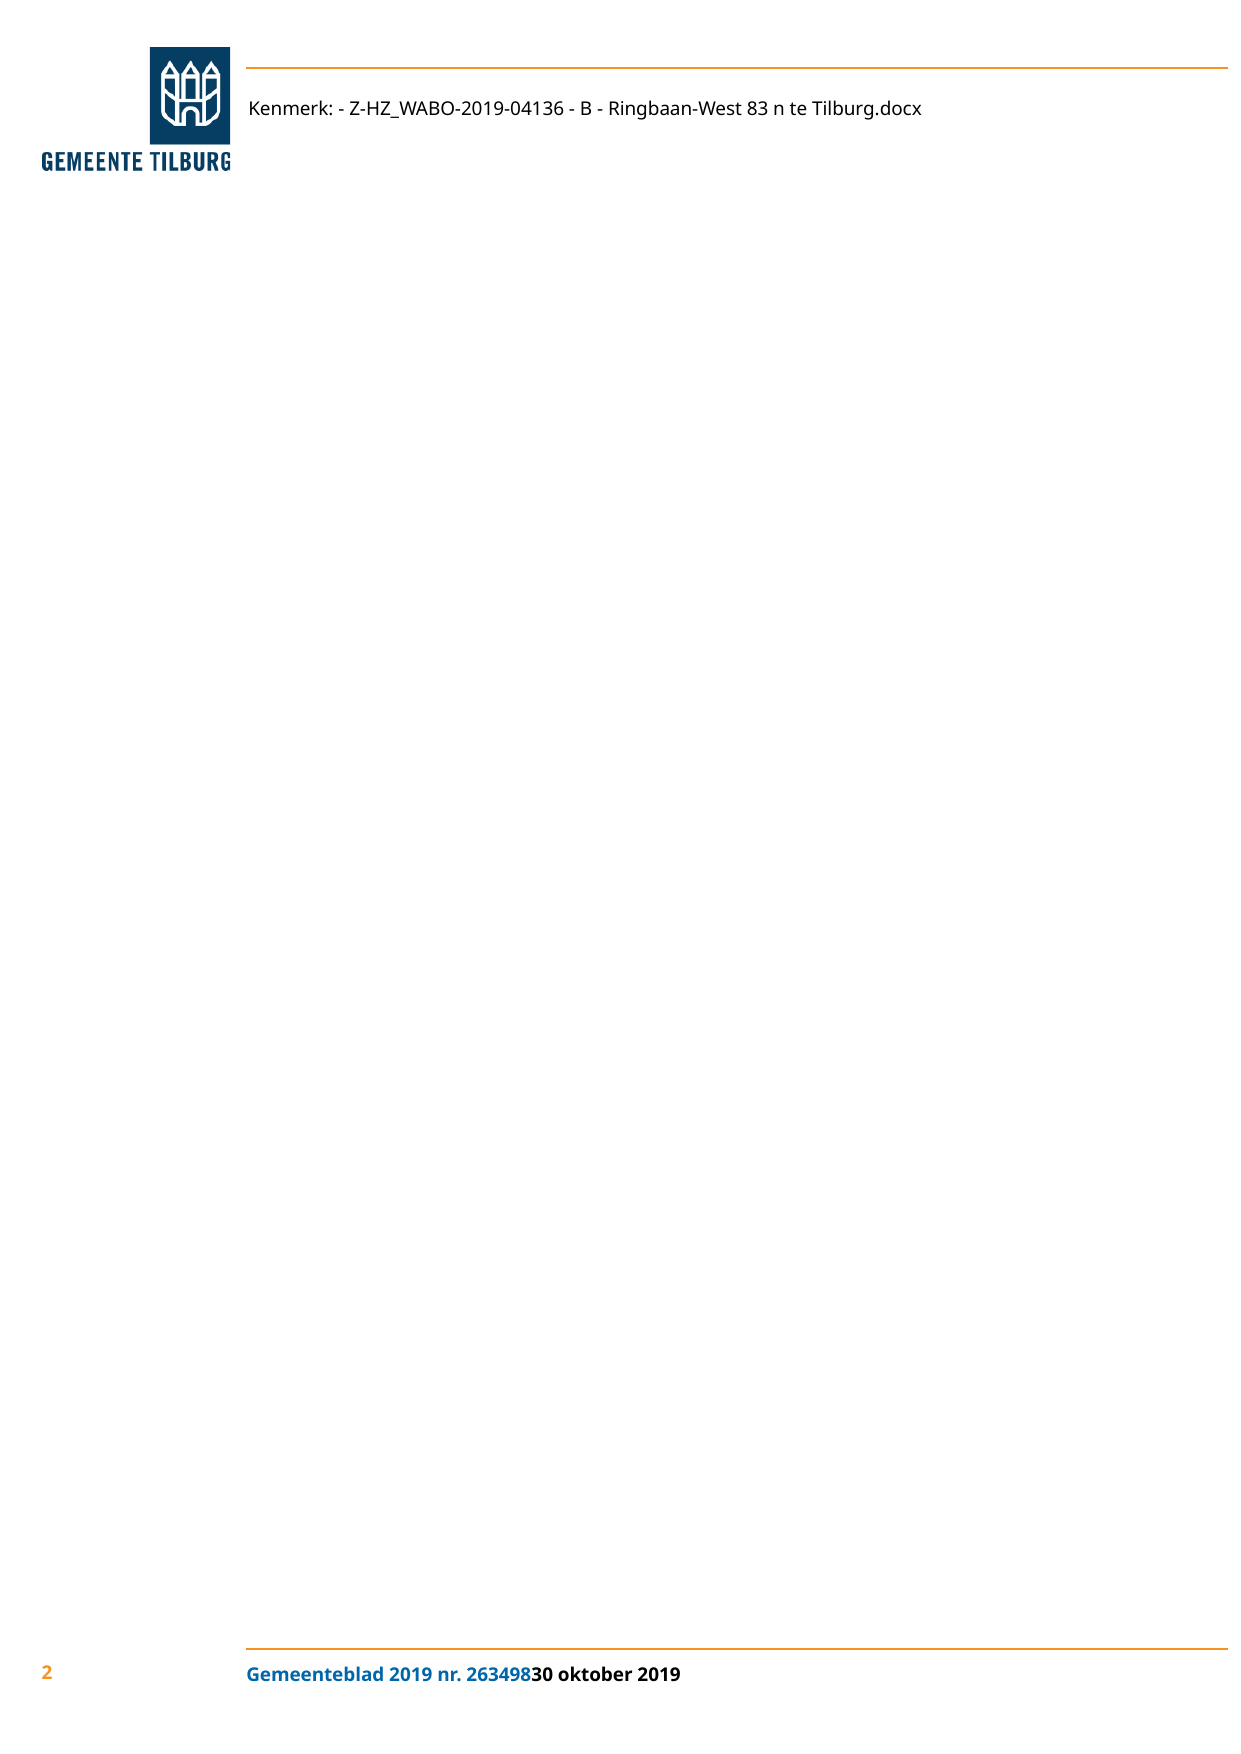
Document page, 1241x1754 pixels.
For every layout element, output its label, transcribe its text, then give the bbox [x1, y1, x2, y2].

text Kenmerk: - Z-HZ_WABO-2019-04136 - B - Ringbaan-West 83 n te Tilburg.docx [248, 95, 1152, 121]
picture [41, 47, 231, 172]
